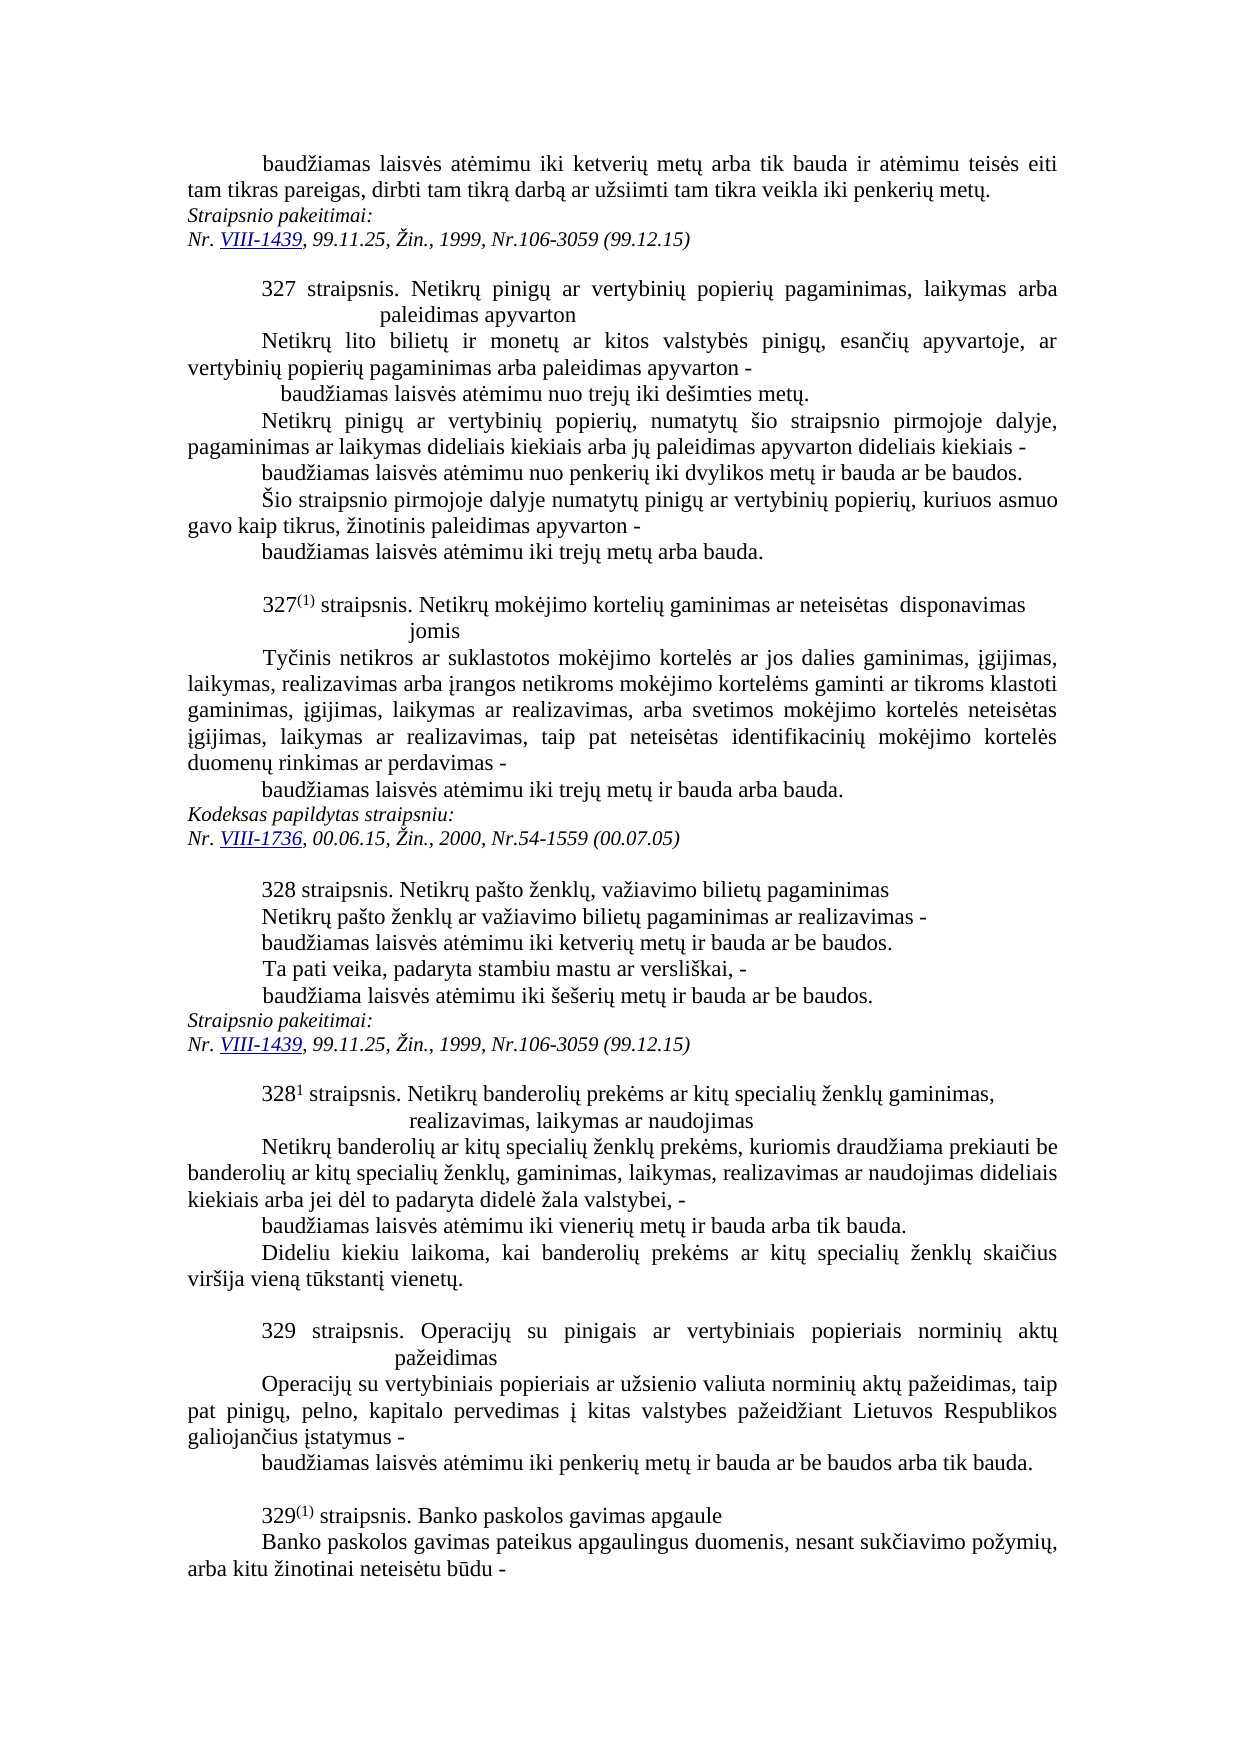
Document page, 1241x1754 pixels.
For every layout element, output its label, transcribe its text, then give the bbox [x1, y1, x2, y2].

text Operacijų su vertybiniais popieriais ar užsienio valiuta norminių aktų pažeidimas, taip pat pinigų, pelno, kapitalo pervedimas į kitas valstybes pažeidžiant Lietuvos Respublikos galiojančius įstatymus - [187, 1370, 1059, 1449]
text Ta pati veika, padaryta stambiu mastu ar versliškai, - [187, 956, 1059, 982]
text 329(1) straipsnis. Banko paskolos gavimas apgaule [187, 1502, 1059, 1528]
text jomis [409, 617, 1059, 644]
text Netikrų pašto ženklų ar važiavimo bilietų pagaminimas ar realizavimas - [187, 903, 1059, 929]
text 329 straipsnis. Operacijų su pinigais ar vertybiniais popieriais norminių aktų pažeidimas [261, 1318, 1059, 1370]
text Straipsnio pakeitimai: [187, 1008, 1059, 1032]
text Netikrų pinigų ar vertybinių popierių, numatytų šio straipsnio pirmojoje dalyje, pagaminimas ar laikymas dideliais kiekiais arba jų paleidimas apyvarton dideliais kiekiais - [187, 407, 1059, 459]
text Dideliu kiekiu laikoma, kai banderolių prekėms ar kitų specialių ženklų skaičius viršija vieną tūkstantį vienetų. [187, 1238, 1059, 1291]
text Nr. VIII-1439, 99.11.25, Žin., 1999, Nr.106-3059 (99.12.15) [187, 227, 1059, 251]
text baudžiamas laisvės atėmimu iki trejų metų arba bauda. [208, 538, 1059, 565]
text Netikrų lito bilietų ir monetų ar kitos valstybės pinigų, esančių apyvartoje, ar vertybinių popierių pagaminimas arba paleidimas apyvarton - [187, 328, 1059, 380]
text baudžiamas laisvės atėmimu iki trejų metų ir bauda arba bauda. [208, 776, 1059, 802]
text 327 straipsnis. Netikrų pinigų ar vertybinių popierių pagaminimas, laikymas arba paleidimas apyvarton [261, 275, 1059, 328]
text Straipsnio pakeitimai: [187, 203, 1059, 227]
text 3281 straipsnis. Netikrų banderolių prekėms ar kitų specialių ženklų gaminimas, [261, 1080, 1059, 1107]
text baudžiamas laisvės atėmimu nuo penkerių iki dvylikos metų ir bauda ar be baudos. [187, 459, 1059, 486]
text baudžiamas laisvės atėmimu iki ketverių metų arba tik bauda ir atėmimu teisės eiti tam tikras pareigas, dirbti tam tikrą darbą ar užsiimti tam tikra veikla iki penkerių metų. [187, 150, 1059, 203]
text 327(1) straipsnis. Netikrų mokėjimo kortelių gaminimas ar neteisėtas disponavimas [262, 591, 1059, 617]
text 328 straipsnis. Netikrų pašto ženklų, važiavimo bilietų pagaminimas [261, 876, 1059, 903]
text Banko paskolos gavimas pateikus apgaulingus duomenis, nesant sukčiavimo požymių, arba kitu žinotinai neteisėtu būdu - [187, 1528, 1059, 1581]
text baudžiamas laisvės atėmimu iki ketverių metų ir bauda ar be baudos. [187, 929, 1059, 956]
text baudžiama laisvės atėmimu iki šešerių metų ir bauda ar be baudos. [187, 982, 1059, 1008]
text realizavimas, laikymas ar naudojimas [394, 1107, 1059, 1133]
text Tyčinis netikros ar suklastotos mokėjimo kortelės ar jos dalies gaminimas, įgijimas, laikymas, realizavimas arba įrangos netikroms mokėjimo kortelėms gaminti ar tikroms klastoti gaminimas, įgijimas, laikymas ar realizavimas, arba svetimos mokėjimo kortelės neteisėtas įgijimas, laikymas ar realizavimas, taip pat neteisėtas identifikacinių mokėjimo kortelės duomenų rinkimas ar perdavimas - [187, 644, 1059, 776]
text Netikrų banderolių ar kitų specialių ženklų prekėms, kuriomis draudžiama prekiauti be banderolių ar kitų specialių ženklų, gaminimas, laikymas, realizavimas ar naudojimas dideliais kiekiais arba jei dėl to padaryta didelė žala valstybei, - [187, 1133, 1059, 1212]
text Šio straipsnio pirmojoje dalyje numatytų pinigų ar vertybinių popierių, kuriuos asmuo gavo kaip tikrus, žinotinis paleidimas apyvarton - [187, 486, 1059, 538]
text baudžiamas laisvės atėmimu nuo trejų iki dešimties metų. [206, 380, 1059, 407]
text baudžiamas laisvės atėmimu iki penkerių metų ir bauda ar be baudos arba tik bauda. [187, 1449, 1059, 1476]
text Kodeksas papildytas straipsniu: [187, 802, 1059, 826]
text Nr. VIII-1439, 99.11.25, Žin., 1999, Nr.106-3059 (99.12.15) [187, 1032, 1059, 1056]
text baudžiamas laisvės atėmimu iki vienerių metų ir bauda arba tik bauda. [187, 1212, 1059, 1238]
text Nr. VIII-1736, 00.06.15, Žin., 2000, Nr.54-1559 (00.07.05) [187, 826, 1059, 850]
